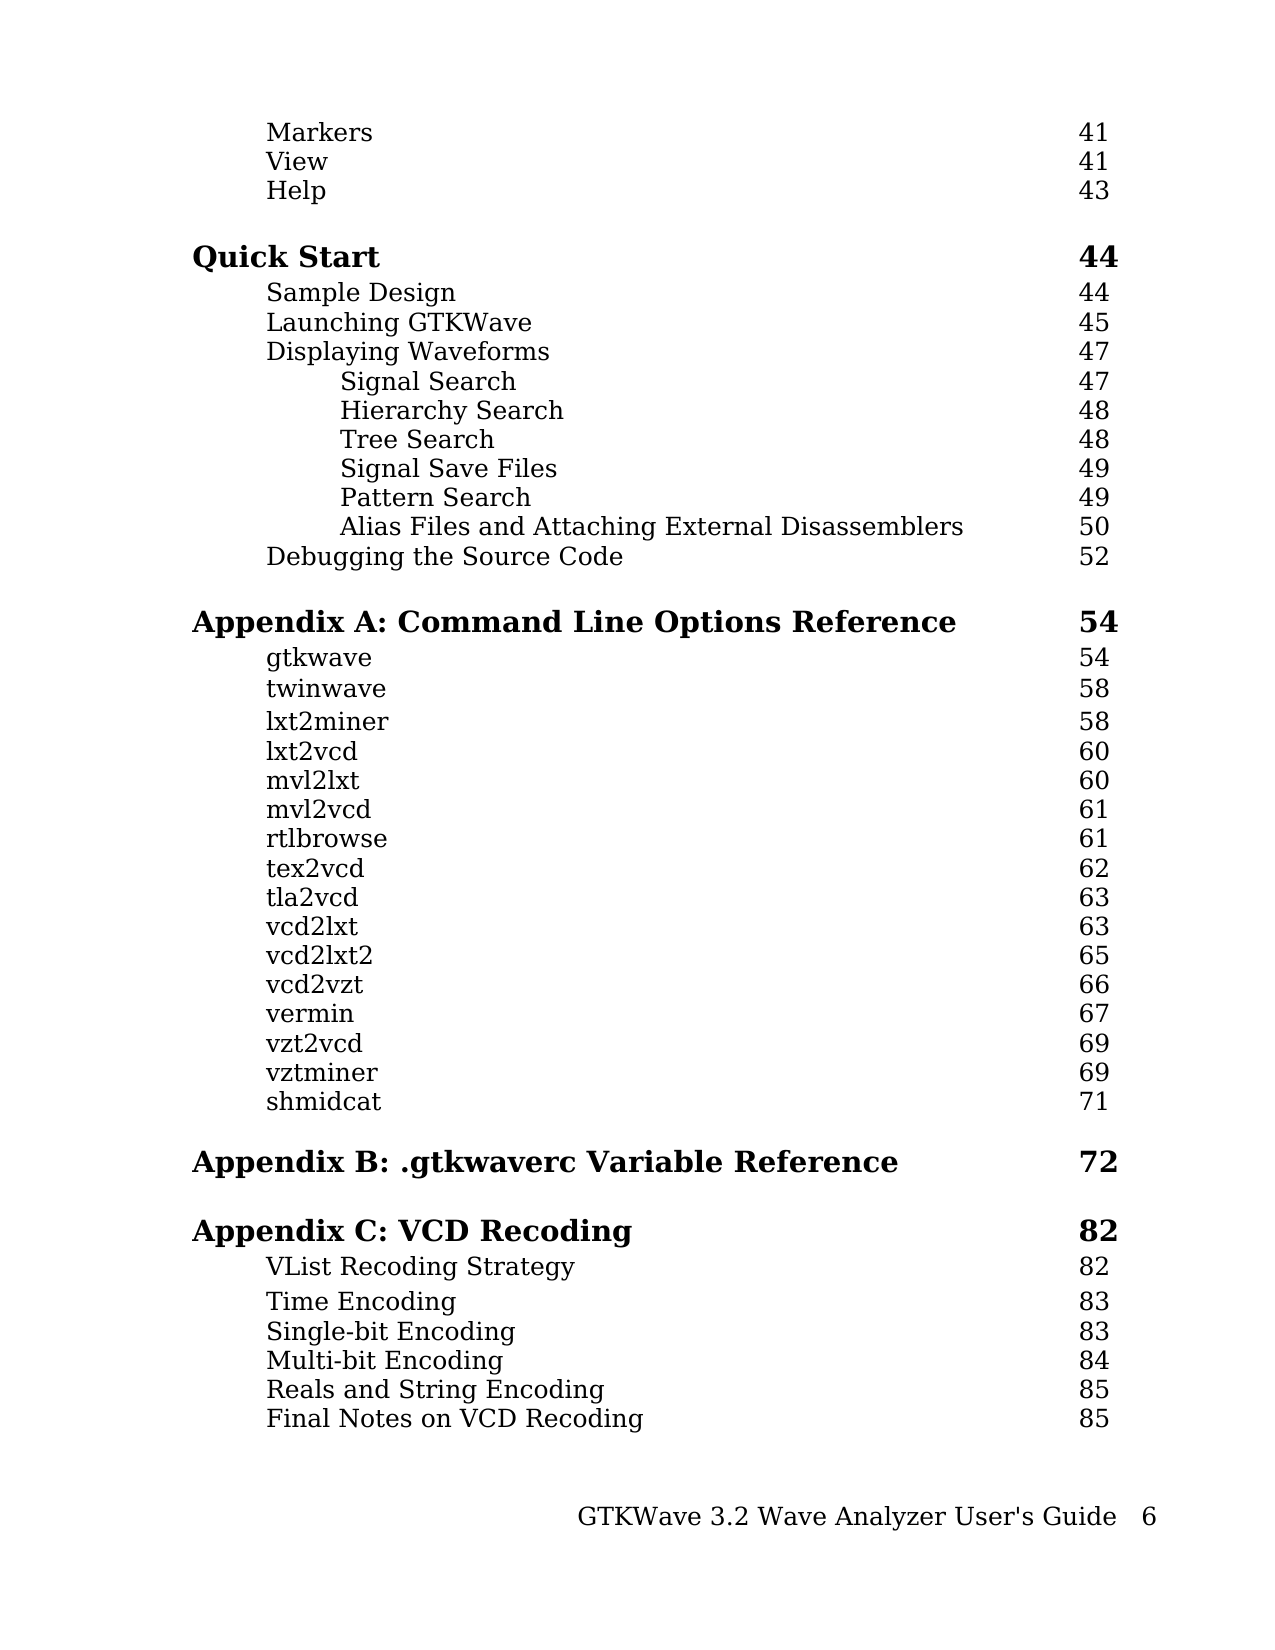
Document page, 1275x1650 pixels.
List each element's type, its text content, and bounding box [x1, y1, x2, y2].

text Single-bit Encoding 82 [118, 1317, 1157, 1346]
text Appendix A: Command Line Options Reference 53 [118, 605, 1157, 639]
text Sample Design 43 [118, 274, 1157, 308]
text Reals and String Encoding 84 [118, 1375, 1157, 1404]
text Hierarchy Search 47 [118, 396, 1157, 425]
text View 40 [118, 147, 1157, 176]
text Quick Start 43 [118, 240, 1157, 274]
text Displaying Waveforms 46 [118, 338, 1157, 367]
text Markers 40 [118, 118, 1157, 147]
text twinwave 57 [118, 674, 1157, 703]
text Pattern Search 48 [118, 483, 1157, 513]
text vcd2vzt 65 [118, 971, 1157, 1000]
text tla2vcd 62 [118, 883, 1157, 912]
text vztminer 68 [118, 1058, 1157, 1087]
text VList Recoding Strategy 81 [118, 1248, 1157, 1283]
text Debugging the Source Code 51 [118, 542, 1157, 571]
text vcd2lxt2 64 [118, 941, 1157, 971]
text Launching GTKWave 44 [118, 308, 1157, 338]
text mvl2vcd 60 [118, 796, 1157, 825]
text Final Notes on VCD Recoding 84 [118, 1404, 1157, 1433]
text vermin 66 [118, 1000, 1157, 1029]
text Time Encoding 82 [118, 1283, 1157, 1317]
text mvl2lxt 59 [118, 766, 1157, 796]
text Signal Save Files 48 [118, 454, 1157, 483]
text Tree Search 47 [118, 425, 1157, 454]
text vzt2vcd 68 [118, 1029, 1157, 1058]
text shmidcat 70 [118, 1087, 1157, 1116]
text lxt2vcd 59 [118, 737, 1157, 766]
text Help 42 [118, 176, 1157, 206]
text Alias Files and Attaching External Disassemblers 49 [118, 513, 1157, 542]
text Appendix B: .gtkwaverc Variable Reference 71 [118, 1146, 1157, 1180]
text tex2vcd 61 [118, 854, 1157, 883]
text vcd2lxt 62 [118, 912, 1157, 941]
text lxt2miner 57 [118, 703, 1157, 737]
text Signal Search 46 [118, 367, 1157, 396]
text Appendix C: VCD Recoding 81 [118, 1214, 1157, 1248]
text gtkwave 53 [118, 639, 1157, 674]
text Multi-bit Encoding 83 [118, 1346, 1157, 1375]
text rtlbrowse 60 [118, 825, 1157, 854]
